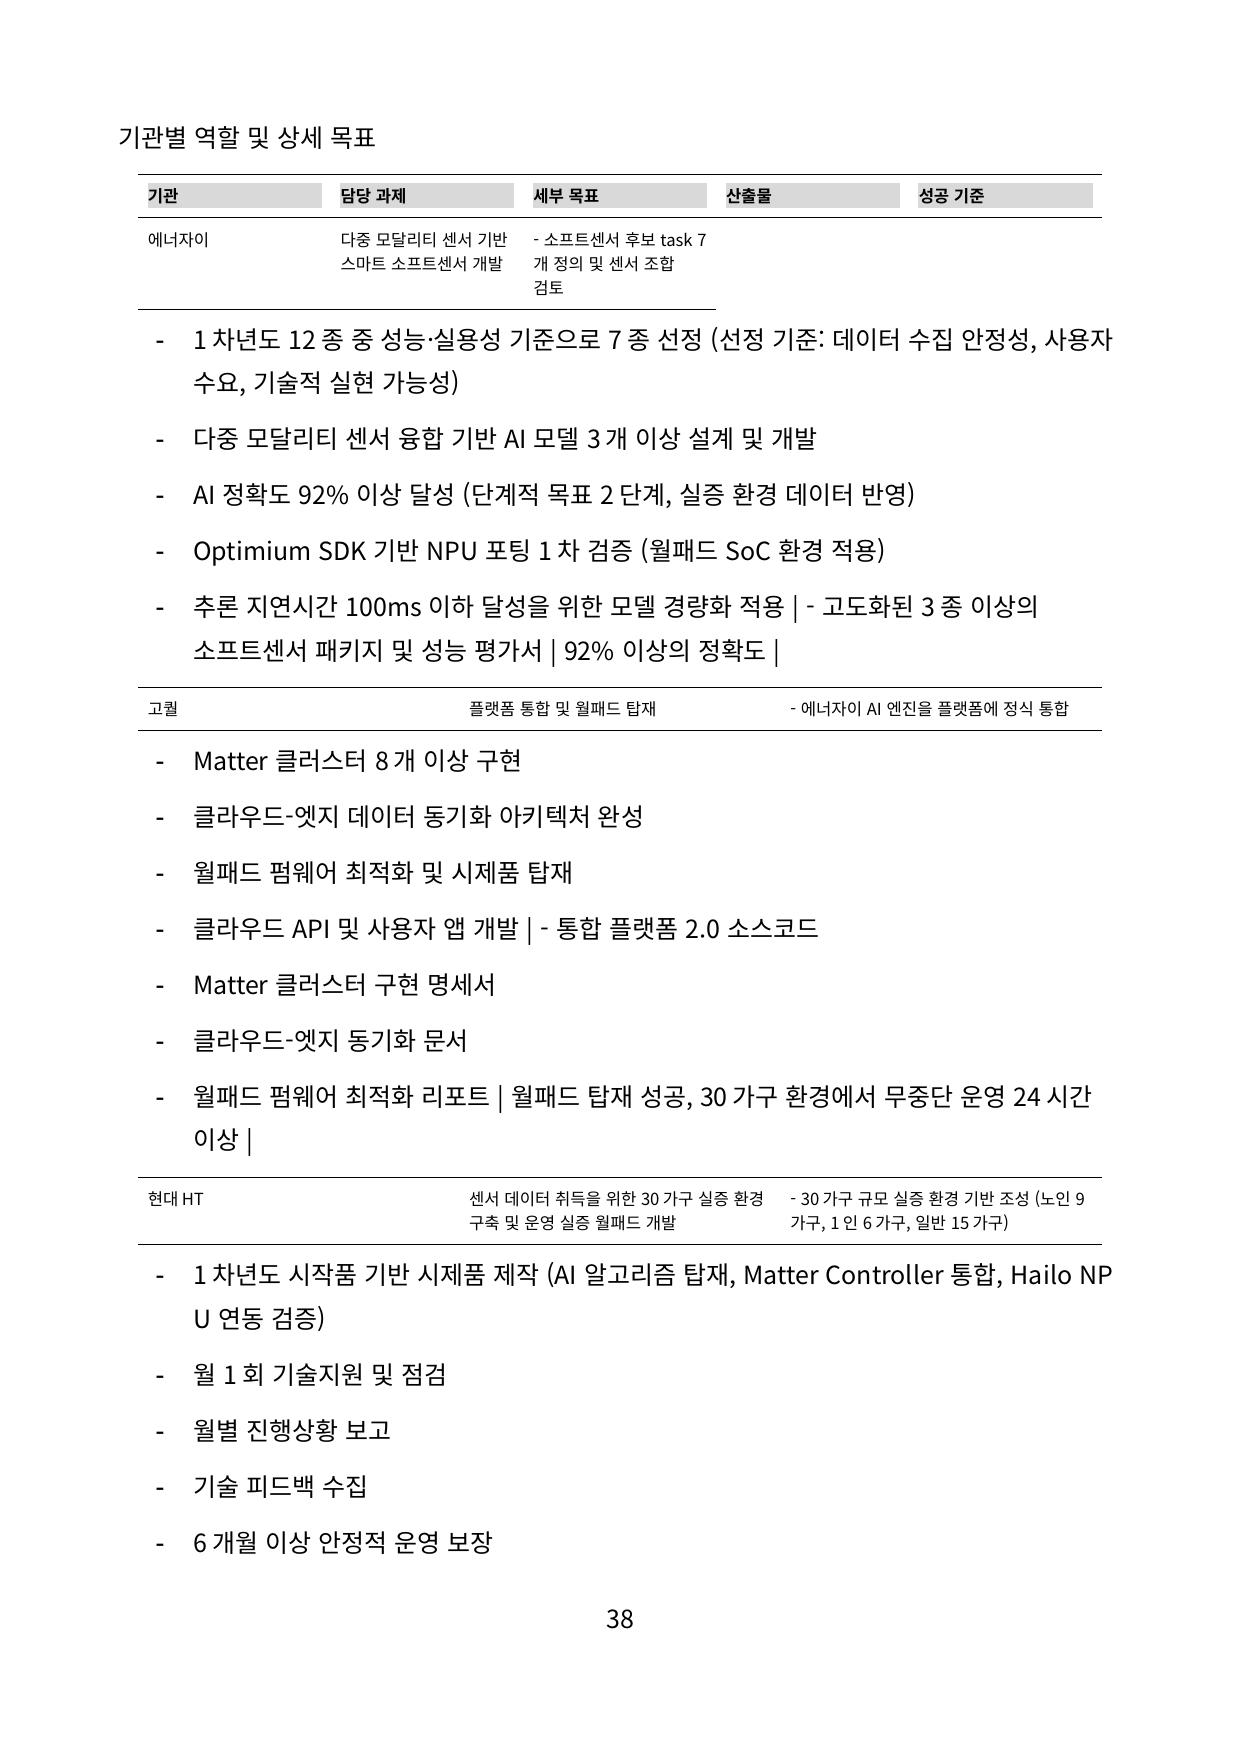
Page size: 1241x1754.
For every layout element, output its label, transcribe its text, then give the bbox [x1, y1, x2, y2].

list 다중 모달리티 센서 융합 기반 AI 모델 3개 이상 설계 및 개발 [156, 420, 1122, 456]
table_header 플랫폼 통합 및 월패드 탑재 [460, 688, 781, 730]
table_header 센서 데이터 취득을 위한 30가구 실증 환경 구축 및 운영 실증 월패드 개발 [460, 1178, 781, 1244]
table_header 기관 [138, 175, 331, 217]
table_header 성공 기준 [909, 175, 1102, 217]
table_header 산출물 [716, 175, 909, 217]
table_header - 에너자이 AI 엔진을 플랫폼에 정식 통합 [781, 688, 1102, 730]
table_header 현대HT [138, 1178, 459, 1244]
list 1차년도 12종 중 성능·실용성 기준으로 7종 선정 (선정 기준: 데이터 수집 안정성, 사용자 수요, 기술적 실현 가능성) [156, 320, 1122, 400]
list 6개월 이상 안정적 운영 보장 [156, 1523, 1122, 1559]
list 월패드 펌웨어 최적화 리포트 | 월패드 탑재 성공, 30가구 환경에서 무중단 운영 24시간 이상 | [156, 1077, 1122, 1157]
list 기술 피드백 수집 [156, 1467, 1122, 1503]
list Matter 클러스터 구현 명세서 [156, 966, 1122, 1002]
list AI 정확도 92% 이상 달성 (단계적 목표 2단계, 실증 환경 데이터 반영) [156, 476, 1122, 512]
list 추론 지연시간 100ms 이하 달성을 위한 모델 경량화 적용 | - 고도화된 3종 이상의 소프트센서 패키지 및 성능 평가서 | 92% 이상의 정확도 | [156, 587, 1122, 667]
table_cell - 소프트센서 후보 task 7개 정의 및 센서 조합 검토 [524, 218, 716, 308]
list 월 1회 기술지원 및 점검 [156, 1355, 1122, 1391]
table_header - 30가구 규모 실증 환경 기반 조성 (노인 9가구, 1인 6가구, 일반 15가구) [781, 1178, 1102, 1244]
table_header 고퀄 [138, 688, 459, 730]
list 클라우드-엣지 데이터 동기화 아키텍처 완성 [156, 798, 1122, 834]
list 클라우드 API 및 사용자 앱 개발 | - 통합 플랫폼 2.0 소스코드 [156, 909, 1122, 946]
list 월별 진행상황 보고 [156, 1411, 1122, 1447]
list 클라우드-엣지 동기화 문서 [156, 1021, 1122, 1058]
text 기관별 역할 및 상세 목표 [118, 118, 1122, 154]
list 1차년도 시작품 기반 시제품 제작 (AI 알고리즘 탑재, Matter Controller 통합, Hailo NPU 연동 검증) [156, 1256, 1122, 1336]
list Optimium SDK 기반 NPU 포팅 1차 검증 (월패드 SoC 환경 적용) [156, 532, 1122, 568]
table_cell 다중 모달리티 센서 기반 스마트 소프트센서 개발 [331, 218, 524, 308]
table_cell 에너자이 [138, 218, 331, 308]
list Matter 클러스터 8개 이상 구현 [156, 742, 1122, 778]
table_header 세부 목표 [524, 175, 716, 217]
list 월패드 펌웨어 최적화 및 시제품 탑재 [156, 854, 1122, 890]
table_header 담당 과제 [331, 175, 524, 217]
